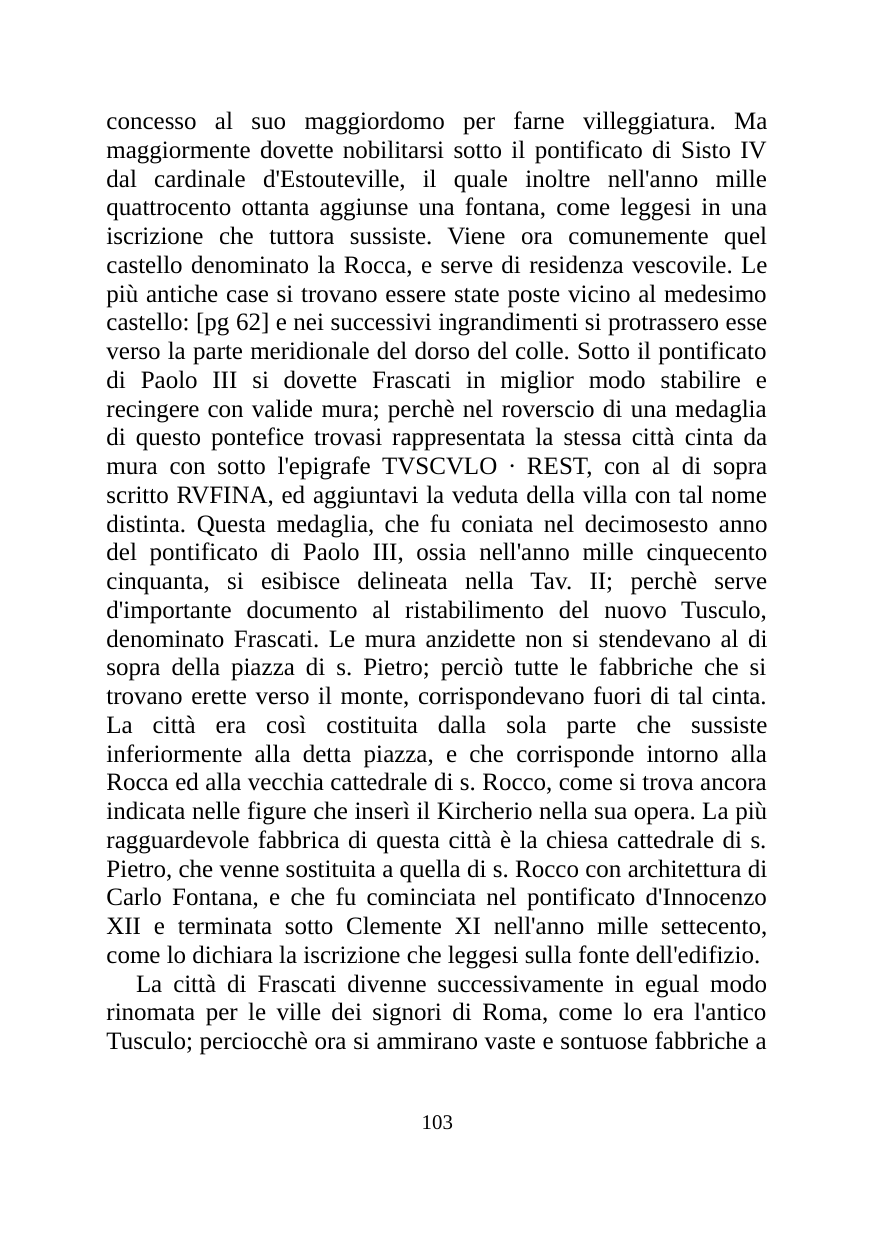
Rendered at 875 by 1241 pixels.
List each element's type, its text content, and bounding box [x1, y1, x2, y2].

text concesso al suo maggiordomo per farne villeggiatura. Ma maggiormente dovette nobilitarsi sotto il pontificato di Sisto IV dal cardinale d'Estouteville, il quale inoltre nell'anno mille quattrocento ottanta aggiunse una fontana, come leggesi in una iscrizione che tuttora sussiste. Viene ora comunemente quel castello denominato la Rocca, e serve di residenza vescovile. Le più antiche case si trovano essere state poste vicino al medesimo castello: [pg 62] e nei successivi ingrandimenti si protrassero esse verso la parte meridionale del dorso del colle. Sotto il pontificato di Paolo III si dovette Frascati in miglior modo stabilire e recingere con valide mura; perchè nel roverscio di una medaglia di questo pontefice trovasi rappresentata la stessa città cinta da mura con sotto l'epigrafe TVSCVLO ∙ REST, con al di sopra scritto RVFINA, ed aggiuntavi la veduta della villa con tal nome distinta. Questa medaglia, che fu coniata nel decimosesto anno del pontificato di Paolo III, ossia nell'anno mille cinquecento cinquanta, si esibisce delineata nella Tav. II; perchè serve d'importante documento al ristabilimento del nuovo Tusculo, denominato Frascati. Le mura anzidette non si stendevano al di sopra della piazza di s. Pietro; perciò tutte le fabbriche che si trovano erette verso il monte, corrispondevano fuori di tal cinta. La città era così costituita dalla sola parte che sussiste inferiormente alla detta piazza, e che corrisponde intorno alla Rocca ed alla vecchia cattedrale di s. Rocco, come si trova ancora indicata nelle figure che inserì il Kircherio nella sua opera. La più ragguardevole fabbrica di questa città è la chiesa cattedrale di s. Pietro, che venne sostituita a quella di s. Rocco con architettura di Carlo Fontana, e che fu cominciata nel pontificato d'Innocenzo XII e terminata sotto Clemente XI nell'anno mille settecento, come lo dichiara la iscrizione che leggesi sulla fonte dell'edifizio. [106, 106, 768, 969]
text La città di Frascati divenne successivamente in egual modo rinomata per le ville dei signori di Roma, come lo era l'antico Tusculo; perciocchè ora si ammirano vaste e sontuose fabbriche a [106, 969, 768, 1055]
